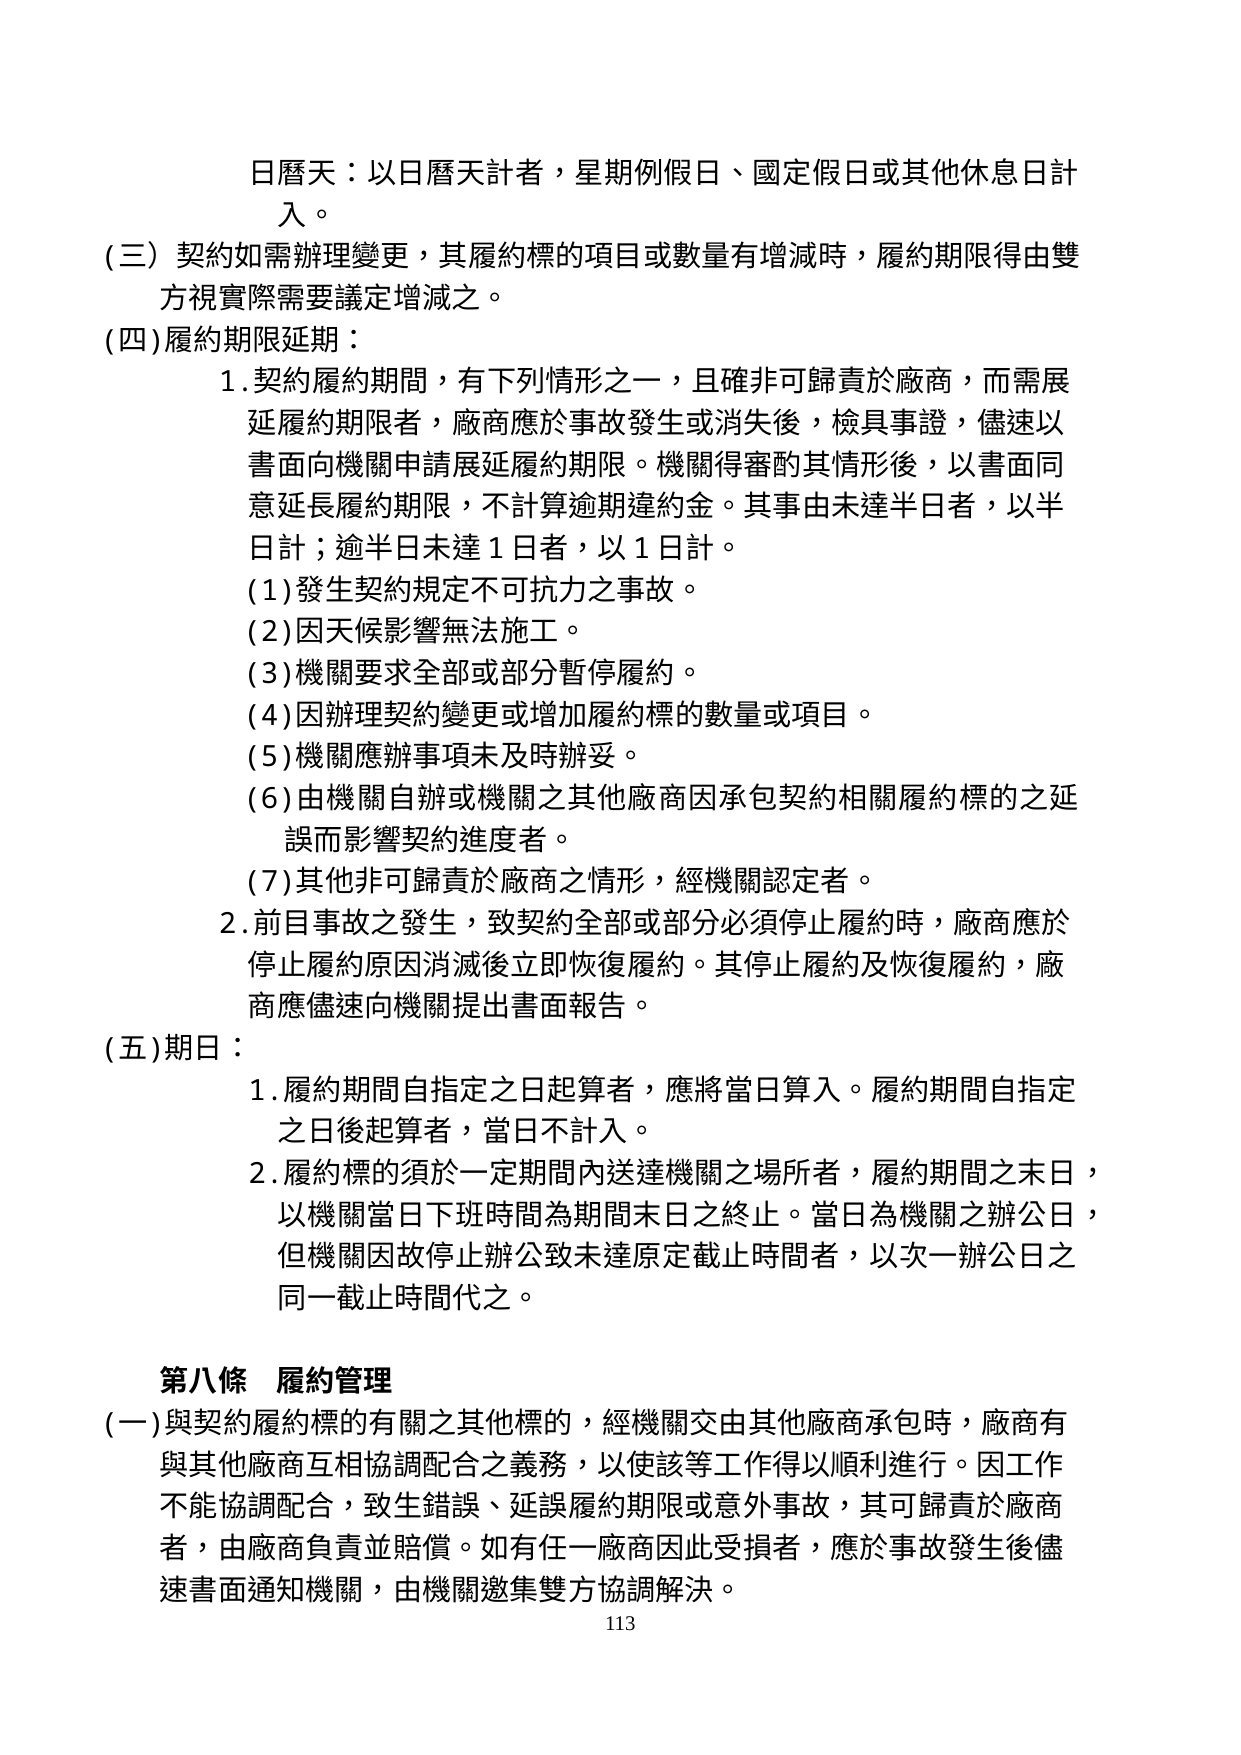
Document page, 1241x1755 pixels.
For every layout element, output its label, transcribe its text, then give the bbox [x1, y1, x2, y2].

text (3)機關要求全部或部分暫停履約。 [243, 650, 1081, 692]
text 第八條 履約管理 [159, 1358, 1081, 1400]
text (2)因天候影響無法施工。 [243, 608, 1081, 650]
text 日曆天：以日曆天計者，星期例假日、國定假日或其他休息日計入。 [248, 150, 1081, 233]
text 2.履約標的須於一定期間內送達機關之場所者，履約期間之末日，以機關當日下班時間為期間末日之終止。當日為機關之辦公日，但機關因故停止辦公致未達原定截止時間者，以次一辦公日之同一截止時間代之。 [248, 1150, 1078, 1317]
text (6)由機關自辦或機關之其他廠商因承包契約相關履約標的之延誤而影響契約進度者。 [243, 775, 1081, 858]
text (5)機關應辦事項未及時辦妥。 [243, 733, 1081, 775]
text (五)期日： [100, 1025, 1081, 1067]
text (一)與契約履約標的有關之其他標的，經機關交由其他廠商承包時，廠商有與其他廠商互相協調配合之義務，以使該等工作得以順利進行。因工作不能協調配合，致生錯誤、延誤履約期限或意外事故，其可歸責於廠商者，由廠商負責並賠償。如有任一廠商因此受損者，應於事故發生後儘速書面通知機關，由機關邀集雙方協調解決。 [100, 1400, 1081, 1608]
text 1.履約期間自指定之日起算者，應將當日算入。履約期間自指定之日後起算者，當日不計入。 [248, 1067, 1078, 1150]
text 2.前目事故之發生，致契約全部或部分必須停止履約時，廠商應於停止履約原因消滅後立即恢復履約。其停止履約及恢復履約，廠商應儘速向機關提出書面報告。 [218, 900, 1081, 1025]
text 1.契約履約期間，有下列情形之一，且確非可歸責於廠商，而需展延履約期限者，廠商應於事故發生或消失後，檢具事證，儘速以書面向機關申請展延履約期限。機關得審酌其情形後，以書面同意延長履約期限，不計算逾期違約金。其事由未達半日者，以半日計；逾半日未達1日者，以1日計。 [218, 358, 1081, 567]
text (四)履約期限延期： [100, 317, 1081, 358]
text (4)因辦理契約變更或增加履約標的數量或項目。 [243, 692, 1081, 733]
text (7)其他非可歸責於廠商之情形，經機關認定者。 [243, 858, 1081, 900]
text (三）契約如需辦理變更，其履約標的項目或數量有增減時，履約期限得由雙方視實際需要議定增減之。 [100, 233, 1081, 317]
text (1)發生契約規定不可抗力之事故。 [243, 567, 1081, 608]
